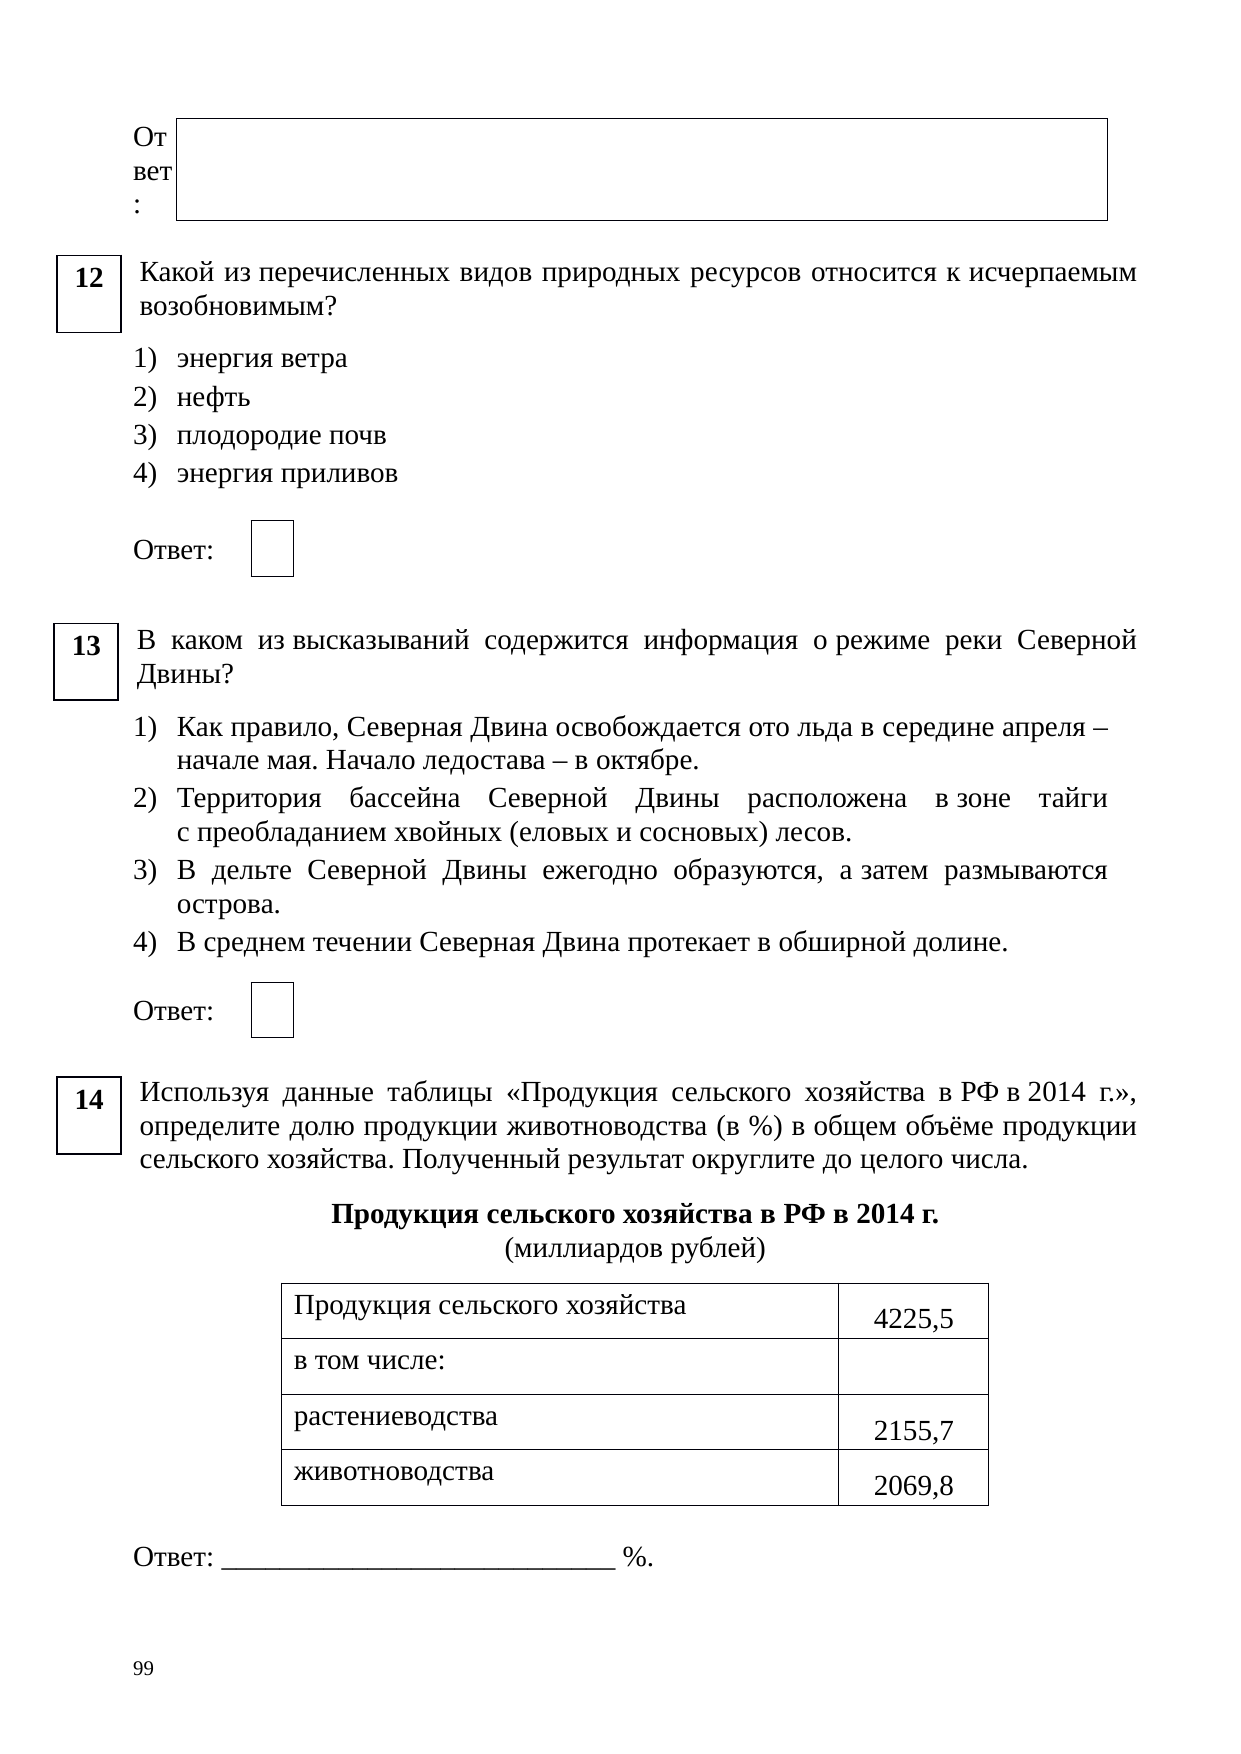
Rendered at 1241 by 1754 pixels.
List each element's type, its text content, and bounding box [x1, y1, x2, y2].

table_cell 4) [133, 922, 177, 960]
table_header Как правило, Северная Двина освобождается ото льда в середине апреля – начале мая. Начало ледостава – в октябре. [177, 706, 1108, 778]
table_cell В дельте Северной Двины ежегодно образуются, а затем размываются острова. [177, 850, 1108, 922]
table_cell животноводства [282, 1450, 838, 1505]
table_header Ответ: [133, 982, 251, 1037]
text 13 [57, 626, 115, 697]
text (миллиардов рублей) [133, 1230, 1137, 1263]
text Используя данные таблицы «Продукция сельского хозяйства в РФ в 2014 г.», определите долю продукции животноводства (в %) в общем объёме продукции сельского хозяйства. Полученный результат округлите до целого числа. [133, 1074, 1137, 1175]
table_cell Ответ: [133, 118, 176, 220]
table_cell энергия приливов [177, 453, 1108, 492]
table_header [252, 521, 293, 576]
table_cell В среднем течении Северная Двина протекает в обширной долине. [177, 922, 1108, 960]
text В каком из высказываний содержится информация о режиме реки Северной Двины? [133, 622, 1137, 689]
table_cell 2) [133, 778, 177, 850]
table_header Ответ: [133, 520, 251, 576]
table_cell 4) [133, 453, 177, 492]
table_cell 2) [133, 377, 177, 415]
table_cell плодородие почв [177, 415, 1108, 453]
table_cell 3) [133, 850, 177, 922]
text 14 [60, 1080, 118, 1151]
table_cell 2069,8 [839, 1450, 988, 1505]
table_header 1) [133, 706, 177, 778]
table_header Продукция сельского хозяйства [282, 1284, 838, 1338]
table_header [252, 983, 293, 1037]
table_header 1) [133, 338, 177, 377]
text [58, 256, 120, 332]
table_cell 2155,7 [839, 1395, 988, 1449]
table_cell нефть [177, 377, 1108, 415]
text Ответ: ___________________________ %. [133, 1539, 1137, 1573]
table_header 4225,5 [839, 1284, 988, 1338]
table_cell [177, 119, 1107, 220]
text 12 [60, 258, 118, 329]
table_header энергия ветра [177, 338, 1108, 377]
text Продукция сельского хозяйства в РФ в 2014 г. [133, 1196, 1137, 1230]
table_cell растениеводства [282, 1395, 838, 1449]
table_cell в том числе: [282, 1339, 838, 1394]
text Какой из перечисленных видов природных ресурсов относится к исчерпаемым возобновимым? [133, 254, 1137, 321]
table_cell [839, 1339, 988, 1394]
table_cell 3) [133, 415, 177, 453]
table_cell Территория бассейна Северной Двины расположена в зоне тайги с преобладанием хвойных (еловых и сосновых) лесов. [177, 778, 1108, 850]
